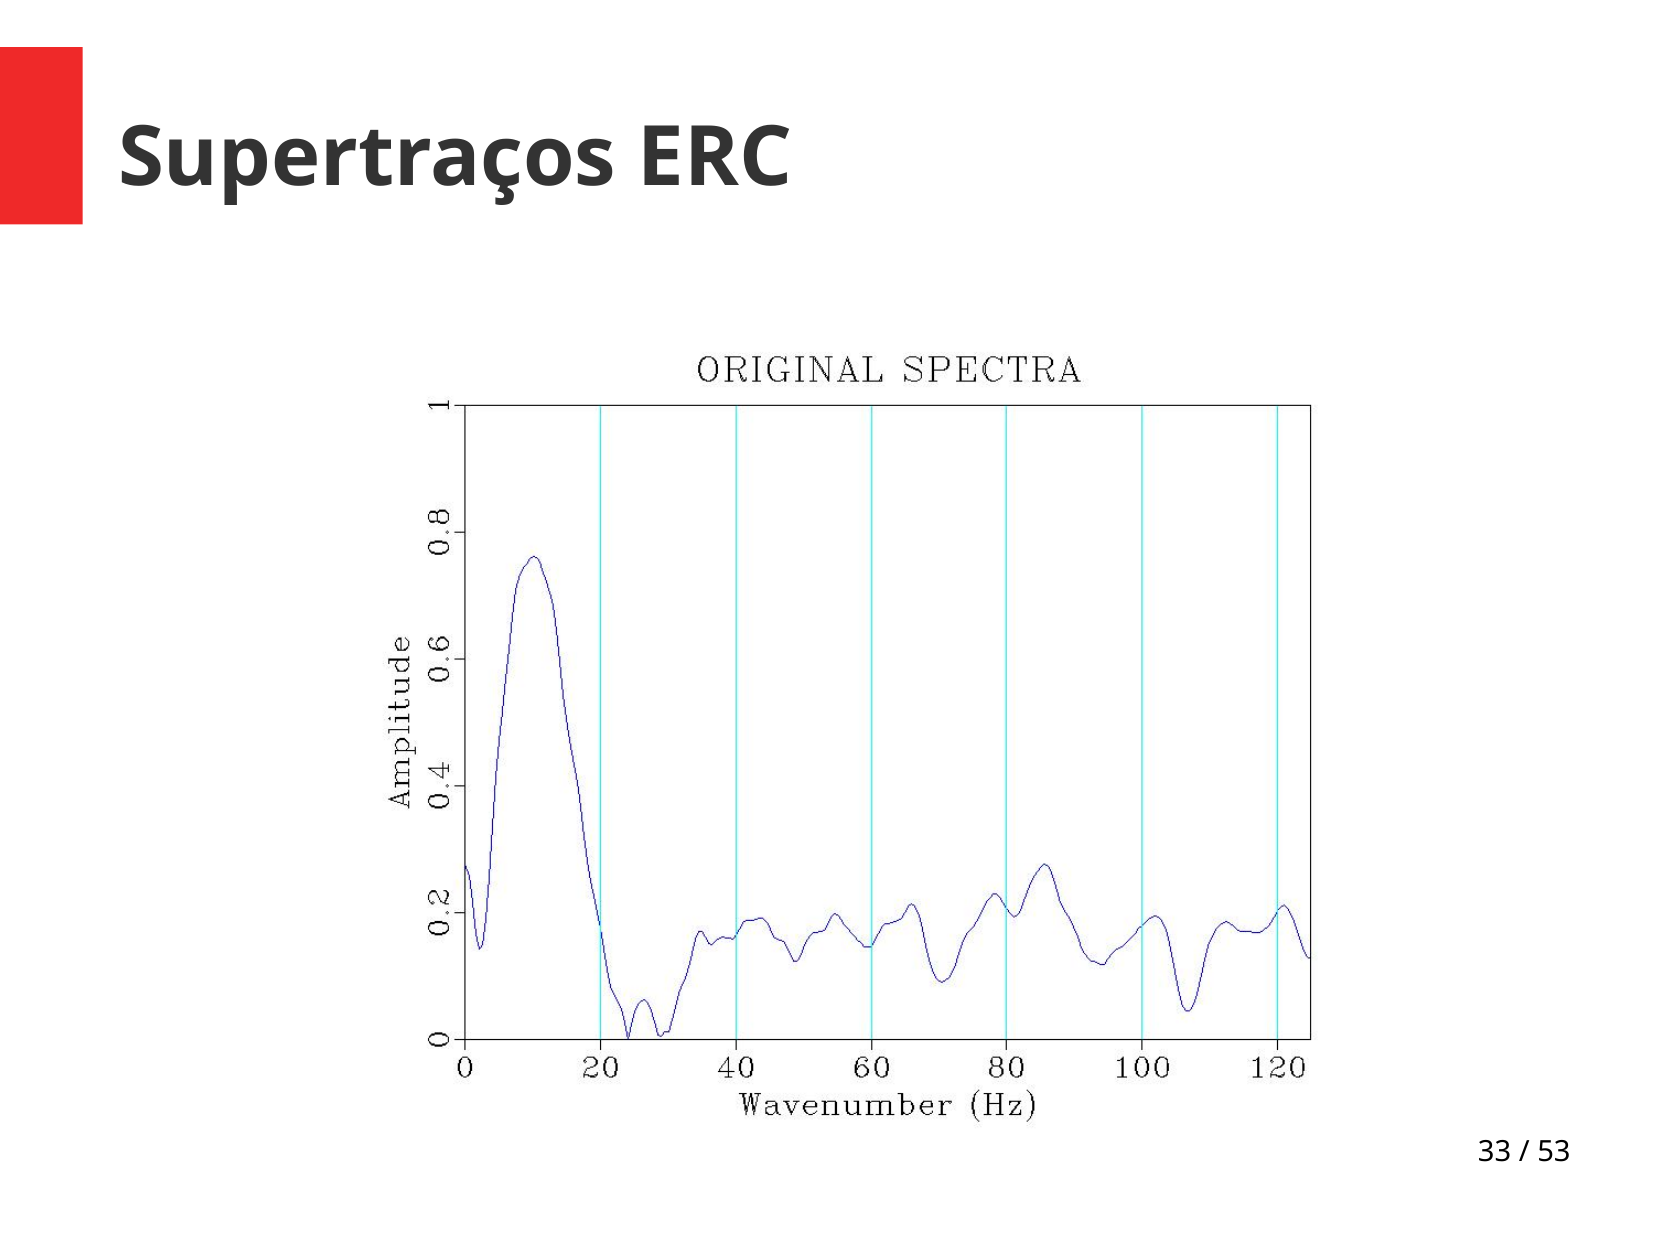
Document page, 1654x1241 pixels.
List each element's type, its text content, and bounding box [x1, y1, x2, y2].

picture [277, 299, 1406, 1146]
title Supertraços ERC [118, 49, 1571, 257]
